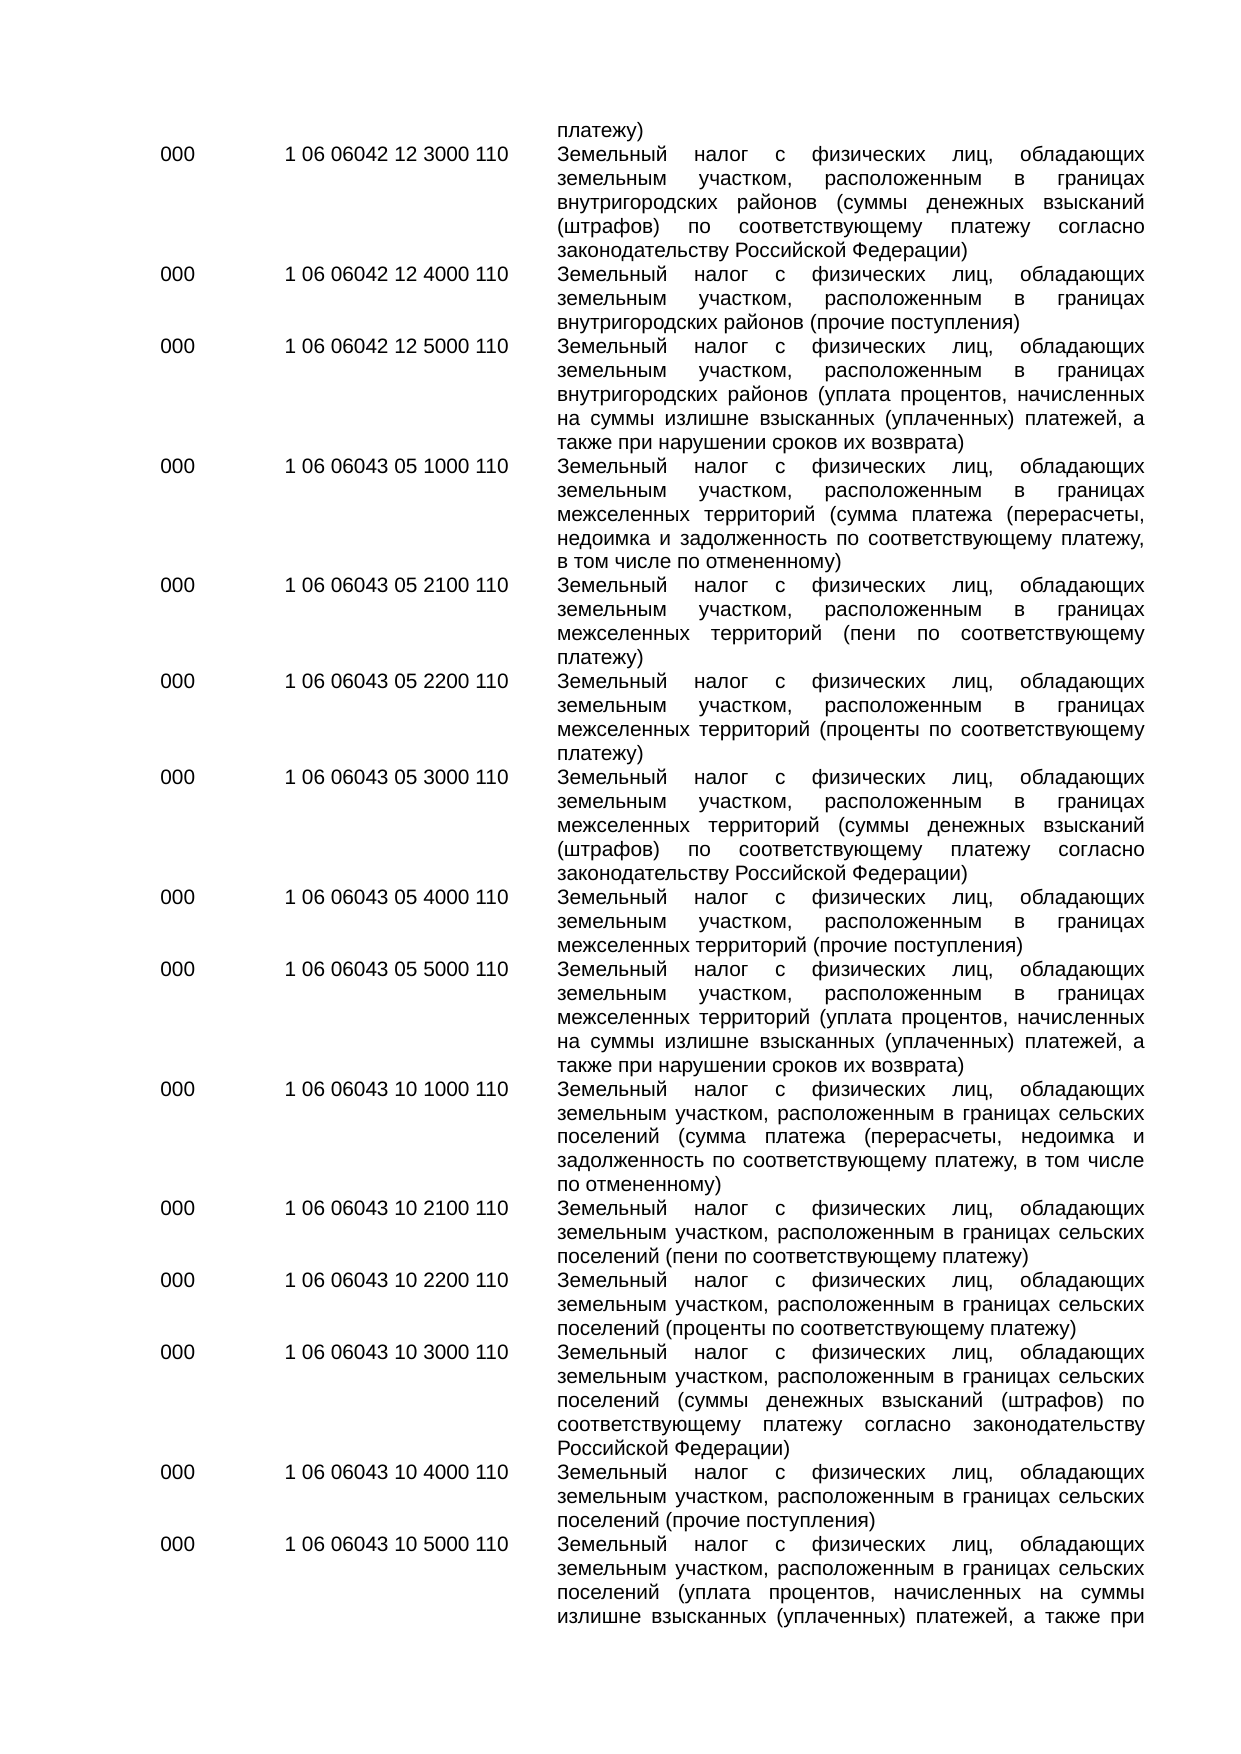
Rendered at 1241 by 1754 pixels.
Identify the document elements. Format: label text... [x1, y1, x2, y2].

table_cell 1 06 06042 12 3000 110 [237, 142, 556, 262]
table_cell 000 [118, 573, 237, 669]
table_cell 000 [118, 262, 237, 334]
table_cell 1 06 06043 10 2200 110 [237, 1268, 556, 1340]
table_cell [237, 118, 556, 142]
table_cell Земельный налог с физических лиц, обладающих земельным участком, расположенным в границах внутригородских районов (прочие поступления) [556, 262, 1146, 334]
table_cell 000 [118, 1268, 237, 1340]
table_cell 000 [118, 885, 237, 957]
table_cell платежу) [556, 118, 1146, 142]
table_cell 1 06 06043 05 1000 110 [237, 454, 556, 573]
table_cell 000 [118, 765, 237, 885]
table_cell Земельный налог с физических лиц, обладающих земельным участком, расположенным в границах сельских поселений (сумма платежа (перерасчеты, недоимка и задолженность по соответствующему платежу, в том числе по отмененному) [556, 1076, 1146, 1196]
table_cell 1 06 06043 10 1000 110 [237, 1076, 556, 1196]
table_cell Земельный налог с физических лиц, обладающих земельным участком, расположенным в границах межселенных территорий (пени по соответствующему платежу) [556, 573, 1146, 669]
table_cell 000 [118, 334, 237, 453]
table_cell Земельный налог с физических лиц, обладающих земельным участком, расположенным в границах сельских поселений (прочие поступления) [556, 1460, 1146, 1532]
table_cell 000 [118, 1196, 237, 1268]
table_cell 1 06 06043 05 3000 110 [237, 765, 556, 885]
table_cell 1 06 06043 05 2100 110 [237, 573, 556, 669]
table_cell 000 [118, 669, 237, 765]
table_cell Земельный налог с физических лиц, обладающих земельным участком, расположенным в границах сельских поселений (суммы денежных взысканий (штрафов) по соответствующему платежу согласно законодательству Российской Федерации) [556, 1340, 1146, 1460]
table_cell Земельный налог с физических лиц, обладающих земельным участком, расположенным в границах внутригородских районов (уплата процентов, начисленных на суммы излишне взысканных (уплаченных) платежей, а также при нарушении сроков их возврата) [556, 334, 1146, 453]
table_cell 000 [118, 957, 237, 1076]
table_cell 1 06 06042 12 5000 110 [237, 334, 556, 453]
table_cell Земельный налог с физических лиц, обладающих земельным участком, расположенным в границах межселенных территорий (суммы денежных взысканий (штрафов) по соответствующему платежу согласно законодательству Российской Федерации) [556, 765, 1146, 885]
table_cell Земельный налог с физических лиц, обладающих земельным участком, расположенным в границах межселенных территорий (прочие поступления) [556, 885, 1146, 957]
table_cell Земельный налог с физических лиц, обладающих земельным участком, расположенным в границах внутригородских районов (суммы денежных взысканий (штрафов) по соответствующему платежу согласно законодательству Российской Федерации) [556, 142, 1146, 262]
table_cell 000 [118, 1340, 237, 1460]
table_cell 1 06 06043 05 2200 110 [237, 669, 556, 765]
table_cell [118, 118, 237, 142]
table_cell 1 06 06043 10 5000 110 [237, 1532, 556, 1627]
table_cell Земельный налог с физических лиц, обладающих земельным участком, расположенным в границах сельских поселений (пени по соответствующему платежу) [556, 1196, 1146, 1268]
table_cell 000 [118, 1532, 237, 1627]
table_cell 000 [118, 454, 237, 573]
table_cell 000 [118, 142, 237, 262]
table_cell 1 06 06042 12 4000 110 [237, 262, 556, 334]
table_cell 1 06 06043 10 2100 110 [237, 1196, 556, 1268]
table_cell Земельный налог с физических лиц, обладающих земельным участком, расположенным в границах межселенных территорий (уплата процентов, начисленных на суммы излишне взысканных (уплаченных) платежей, а также при нарушении сроков их возврата) [556, 957, 1146, 1076]
table_cell 000 [118, 1460, 237, 1532]
table_cell Земельный налог с физических лиц, обладающих земельным участком, расположенным в границах сельских поселений (проценты по соответствующему платежу) [556, 1268, 1146, 1340]
table_cell Земельный налог с физических лиц, обладающих земельным участком, расположенным в границах межселенных территорий (сумма платежа (перерасчеты, недоимка и задолженность по соответствующему платежу, в том числе по отмененному) [556, 454, 1146, 573]
table_cell Земельный налог с физических лиц, обладающих земельным участком, расположенным в границах межселенных территорий (проценты по соответствующему платежу) [556, 669, 1146, 765]
table_cell 1 06 06043 05 5000 110 [237, 957, 556, 1076]
table_cell Земельный налог с физических лиц, обладающих земельным участком, расположенным в границах сельских поселений (уплата процентов, начисленных на суммы излишне взысканных (уплаченных) платежей, а также при [556, 1532, 1146, 1627]
table_cell 1 06 06043 05 4000 110 [237, 885, 556, 957]
table_cell 1 06 06043 10 4000 110 [237, 1460, 556, 1532]
table_cell 000 [118, 1076, 237, 1196]
table_cell 1 06 06043 10 3000 110 [237, 1340, 556, 1460]
